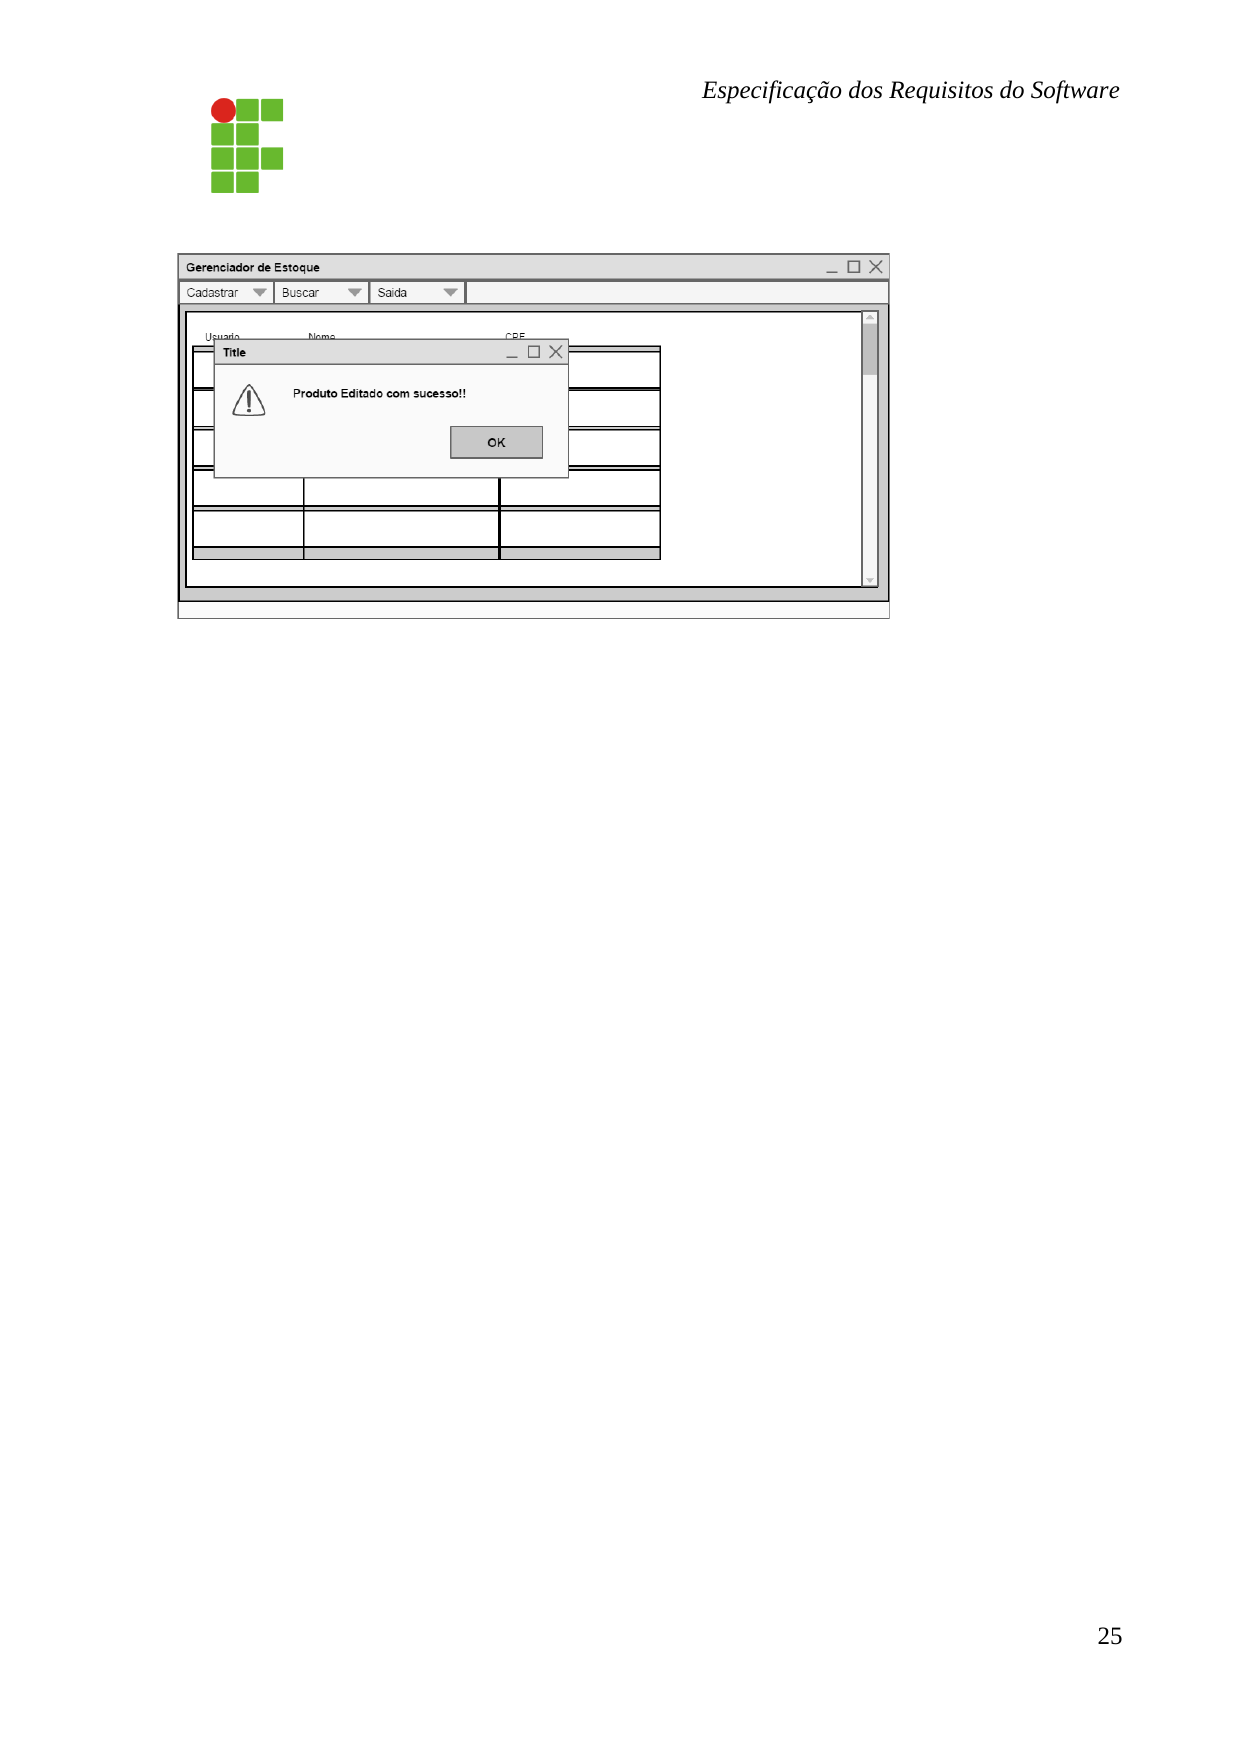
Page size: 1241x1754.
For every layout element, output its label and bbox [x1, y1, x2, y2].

picture [208, 98, 284, 193]
picture [177, 253, 890, 619]
